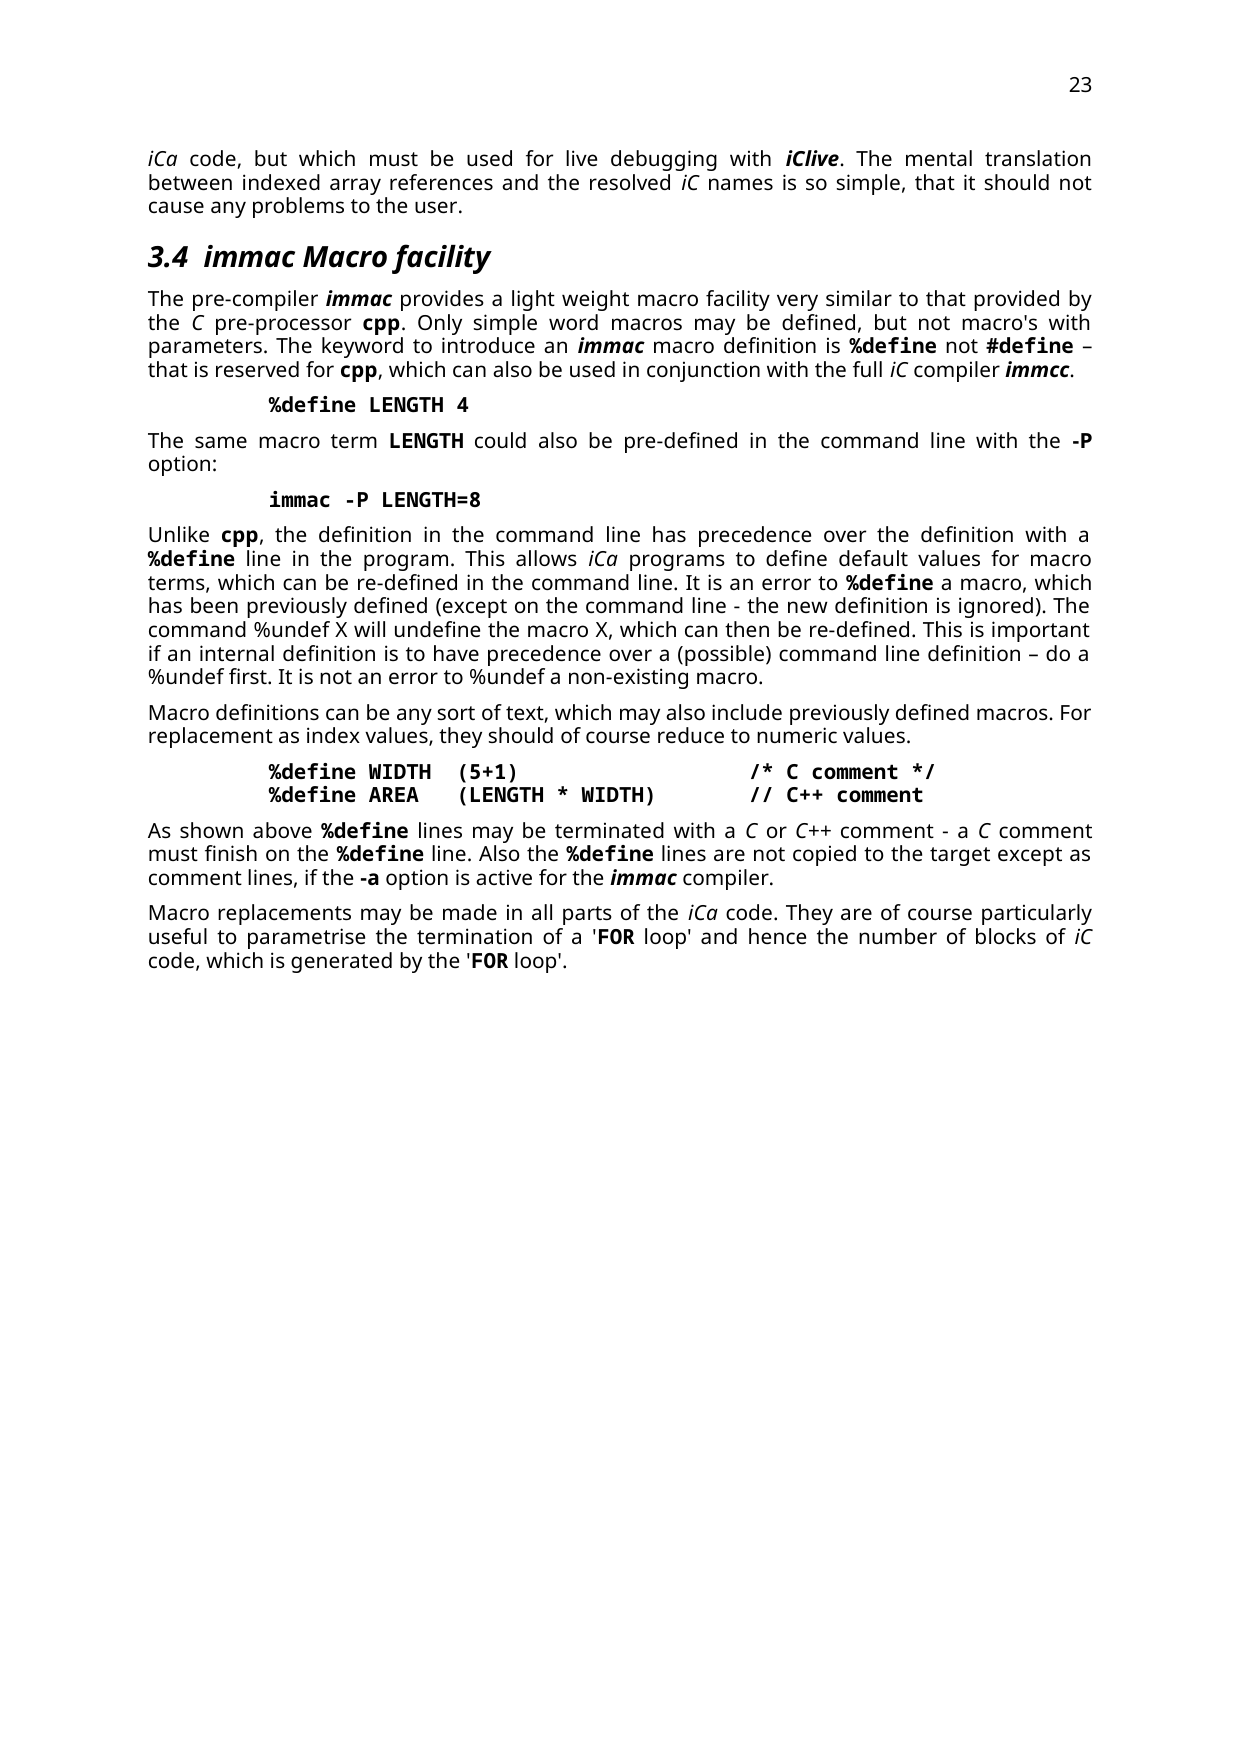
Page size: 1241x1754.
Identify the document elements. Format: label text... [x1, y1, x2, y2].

text iCa code, but which must be used for live debugging with iClive. The mental translation between indexed array references and the resolved iC names is so simple, that it should not cause any problems to the user. [148, 148, 1092, 219]
text The pre-compiler immac provides a light weight macro facility very similar to that provided by the C pre-processor cpp. Only simple word macros may be defined, but not macro's with parameters. The keyword to introduce an immac macro definition is %define not #define – that is reserved for cpp, which can also be used in conjunction with the full iC compiler immcc. [148, 288, 1092, 382]
text immac -P LENGTH=8 [268, 488, 1092, 512]
text %define WIDTH (5+1) /* C comment */ %define AREA (LENGTH * WIDTH) // C++ comment [268, 760, 1092, 807]
subtitle immac Macro facility [148, 236, 1092, 276]
text Unlike cpp, the definition in the command line has precedence over the definition with a %define line in the program. This allows iCa programs to define default values for macro terms, which can be re-defined in the command line. It is an error to %define a macro, which has been previously defined (except on the command line - the new definition is ignored). The command %undef X will undefine the macro X, which can then be re-defined. This is important if an internal definition is to have precedence over a (possible) command line definition – do a %undef first. It is not an error to %undef a non-existing macro. [148, 524, 1092, 689]
text Macro replacements may be made in all parts of the iCa code. They are of course particularly useful to parametrise the termination of a 'FOR loop' and hence the number of blocks of iC code, which is generated by the 'FOR loop'. [148, 902, 1092, 973]
text Macro definitions can be any sort of text, which may also include previously defined macros. For replacement as index values, they should of course reduce to numeric values. [148, 701, 1092, 748]
text %define LENGTH 4 [268, 394, 1092, 418]
text The same macro term LENGTH could also be pre-defined in the command line with the -P option: [148, 429, 1092, 477]
text As shown above %define lines may be terminated with a C or C++ comment - a C comment must finish on the %define line. Also the %define lines are not copied to the target except as comment lines, if the -a option is active for the immac compiler. [148, 819, 1092, 890]
